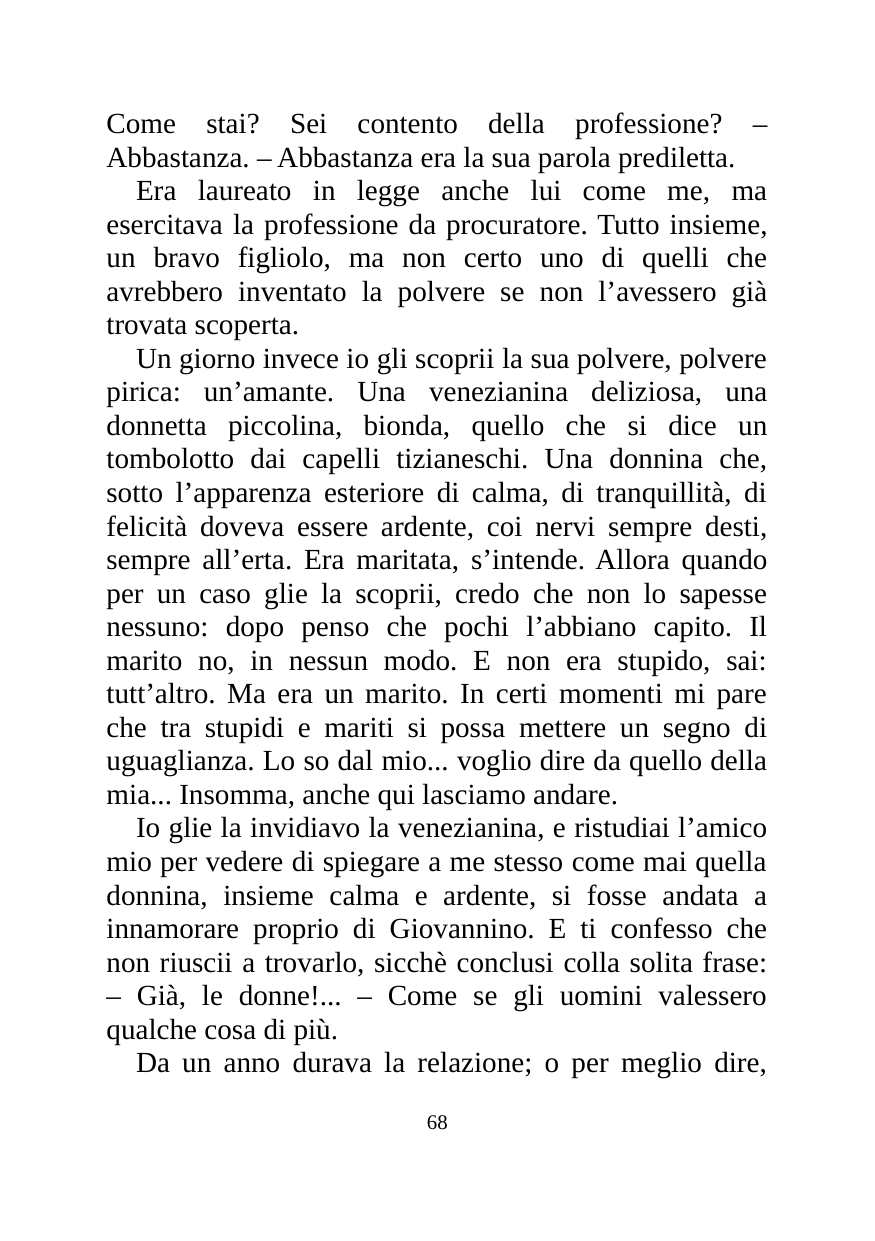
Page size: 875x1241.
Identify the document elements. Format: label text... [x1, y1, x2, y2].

text Un giorno invece io gli scoprii la sua polvere, polvere pirica: un’amante. Una venezianina deliziosa, una donnetta piccolina, bionda, quello che si dice un tombolotto dai capelli tizianeschi. Una donnina che, sotto l’apparenza esteriore di calma, di tranquillità, di felicità doveva essere ardente, coi nervi sempre desti, sempre all’erta. Era maritata, s’intende. Allora quando per un caso glie la scoprii, credo che non lo sapesse nessuno: dopo penso che pochi l’abbiano capito. Il marito no, in nessun modo. E non era stupido, sai: tutt’altro. Ma era un marito. In certi momenti mi pare che tra stupidi e mariti si possa mettere un segno di uguaglianza. Lo so dal mio... voglio dire da quello della mia... Insomma, anche qui lasciamo andare. [106, 341, 768, 811]
text Come stai? Sei contento della professione? – Abbastanza. – Abbastanza era la sua parola prediletta. [106, 106, 768, 173]
text Io glie la invidiavo la venezianina, e ristudiai l’amico mio per vedere di spiegare a me stesso come mai quella donnina, insieme calma e ardente, si fosse andata a innamorare proprio di Giovannino. E ti confesso che non riuscii a trovarlo, sicchè conclusi colla solita frase: – Già, le donne!... – Come se gli uomini valessero qualche cosa di più. [106, 811, 768, 1045]
text Da un anno durava la relazione; o per meglio dire, [106, 1045, 768, 1079]
text Era laureato in legge anche lui come me, ma esercitava la professione da procuratore. Tutto insieme, un bravo figliolo, ma non certo uno di quelli che avrebbero inventato la polvere se non l’avessero già trovata scoperta. [106, 173, 768, 341]
